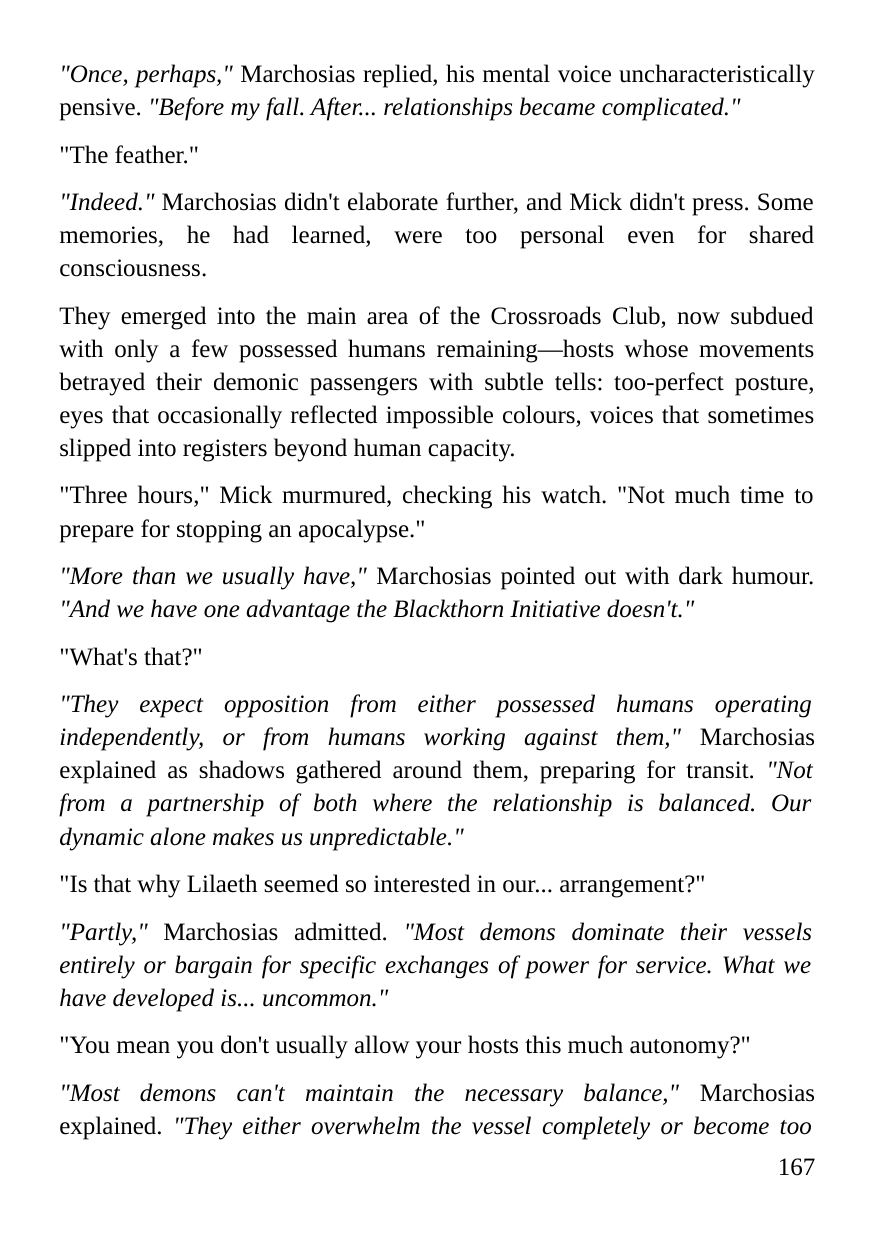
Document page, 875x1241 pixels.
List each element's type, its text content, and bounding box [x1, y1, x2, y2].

text "Three hours," Mick murmured, checking his watch. "Not much time to prepare for stopping an apocalypse." [59, 481, 815, 542]
text "Is that why Lilaeth seemed so interested in our... arrangement?" [59, 869, 815, 898]
text "What's that?" [59, 642, 815, 671]
text "You mean you don't usually allow your hosts this much autonomy?" [59, 1030, 815, 1059]
text "More than we usually have," Marchosias pointed out with dark humour. "And we have one advantage the Blackthorn Initiative doesn't." [59, 561, 815, 623]
text "Indeed." Marchosias didn't elaborate further, and Mick didn't press. Some memories, he had learned, were too personal even for shared consciousness. [59, 187, 815, 282]
text "The feather." [59, 140, 815, 168]
text "Most demons can't maintain the necessary balance," Marchosias explained. "They either overwhelm the vessel completely or become too [59, 1078, 815, 1140]
text "Once, perhaps," Marchosias replied, his mental voice uncharacteristically pensive. "Before my fall. After... relationships became complicated." [59, 59, 815, 121]
text They emerged into the main area of the Crossroads Club, now subdued with only a few possessed humans remaining—hosts whose movements betrayed their demonic passengers with subtle tells: too-perfect posture, eyes that occasionally reflected impossible colours, voices that sometimes slipped into registers beyond human capacity. [59, 301, 815, 462]
text "They expect opposition from either possessed humans operating independently, or from humans working against them," Marchosias explained as shadows gathered around them, preparing for transit. "Not from a partnership of both where the relationship is balanced. Our dynamic alone makes us unpredictable." [59, 689, 815, 850]
text "Partly," Marchosias admitted. "Most demons dominate their vessels entirely or bargain for specific exchanges of power for service. What we have developed is... uncommon." [59, 917, 815, 1012]
